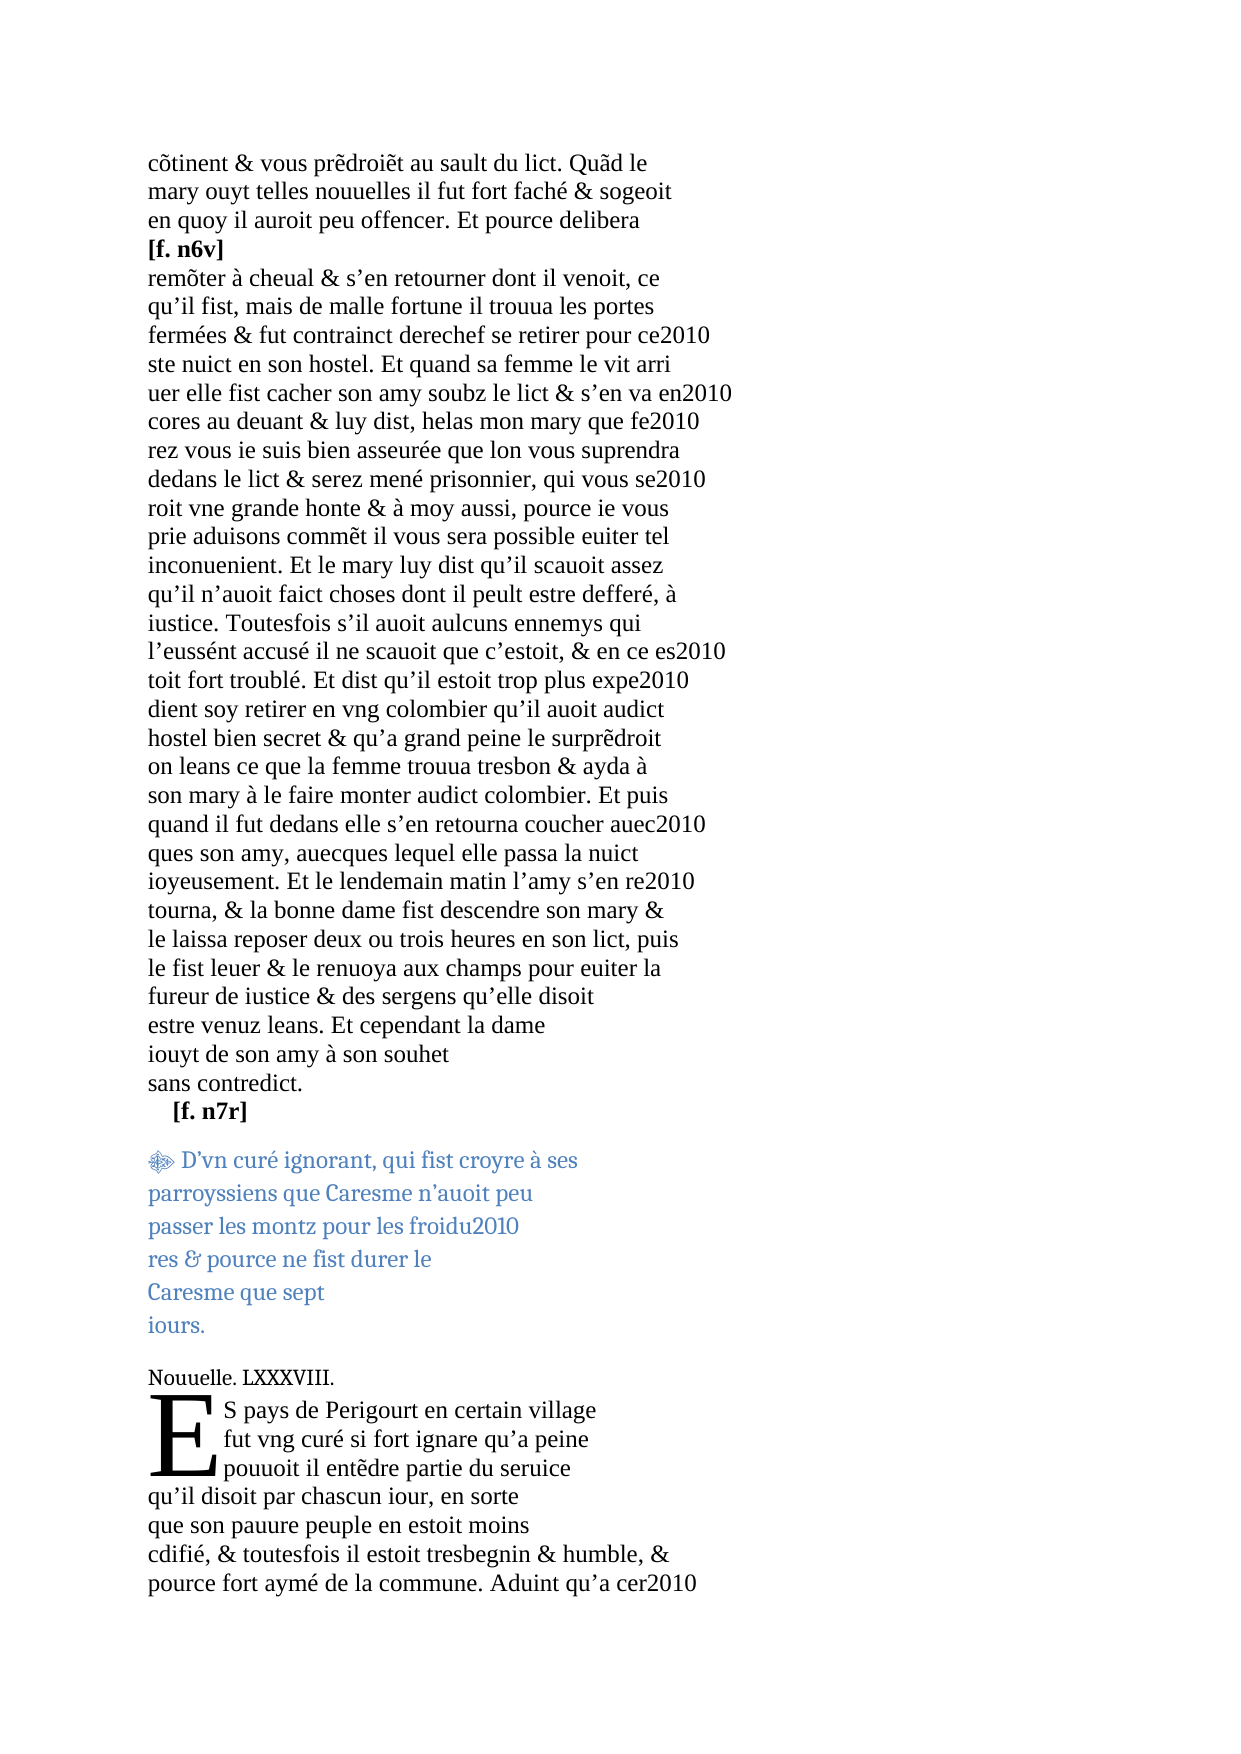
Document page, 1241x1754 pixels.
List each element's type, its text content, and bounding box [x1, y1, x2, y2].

text ES pays de Perigourt en certain village fut vng curé si fort ignare qu’a peine pouuoit il entẽdre partie du seruice qu’il disoit par chascun iour, en sorte que son pauure peuple en estoit moins cdifié, & toutesfois il estoit tresbegnin & humble, & pource fort aymé de la commune. Aduint qu’a cer2010 [148, 1395, 1093, 1596]
subtitle ❧ D’vn curé ignorant, qui fist croyre à ses parroyssiens que Caresme n’auoit peu passer les montz pour les froidu2010 res & pource ne fist durer le Caresme que sept iours. [148, 1146, 1093, 1340]
text [f. n7r] [148, 1096, 1093, 1125]
subtitle Nouuelle. LXXXVIII. [148, 1365, 1093, 1391]
text cõtinent & vous prẽdroiẽt au sault du lict. Quãd le mary ouyt telles nouuelles il fut fort faché & sogeoit en quoy il auroit peu offencer. Et pource delibera [f. n6v] remõter à cheual & s’en retourner dont il venoit, ce qu’il fist, mais de malle fortune il trouua les portes fermées & fut contrainct derechef se retirer pour ce2010 ste nuict en son hostel. Et quand sa femme le vit arri uer elle fist cacher son amy soubz le lict & s’en va en2010 cores au deuant & luy dist, helas mon mary que fe2010 rez vous ie suis bien asseurée que lon vous suprendra dedans le lict & serez mené prisonnier, qui vous se2010 roit vne grande honte & à moy aussi, pource ie vous prie aduisons commẽt il vous sera possible euiter tel inconuenient. Et le mary luy dist qu’il scauoit assez qu’il n’auoit faict choses dont il peult estre defferé, à iustice. Toutesfois s’il auoit aulcuns ennemys qui l’eussént accusé il ne scauoit que c’estoit, & en ce es2010 toit fort troublé. Et dist qu’il estoit trop plus expe2010 dient soy retirer en vng colombier qu’il auoit audict hostel bien secret & qu’a grand peine le surprẽdroit on leans ce que la femme trouua tresbon & ayda à son mary à le faire monter audict colombier. Et puis quand il fut dedans elle s’en retourna coucher auec2010 ques son amy, auecques lequel elle passa la nuict ioyeusement. Et le lendemain matin l’amy s’en re2010 tourna, & la bonne dame fist descendre son mary & le laissa reposer deux ou trois heures en son lict, puis le fist leuer & le renuoya aux champs pour euiter la fureur de iustice & des sergens qu’elle disoit estre venuz leans. Et cependant la dame iouyt de son amy à son souhet sans contredict. [148, 148, 1093, 1096]
